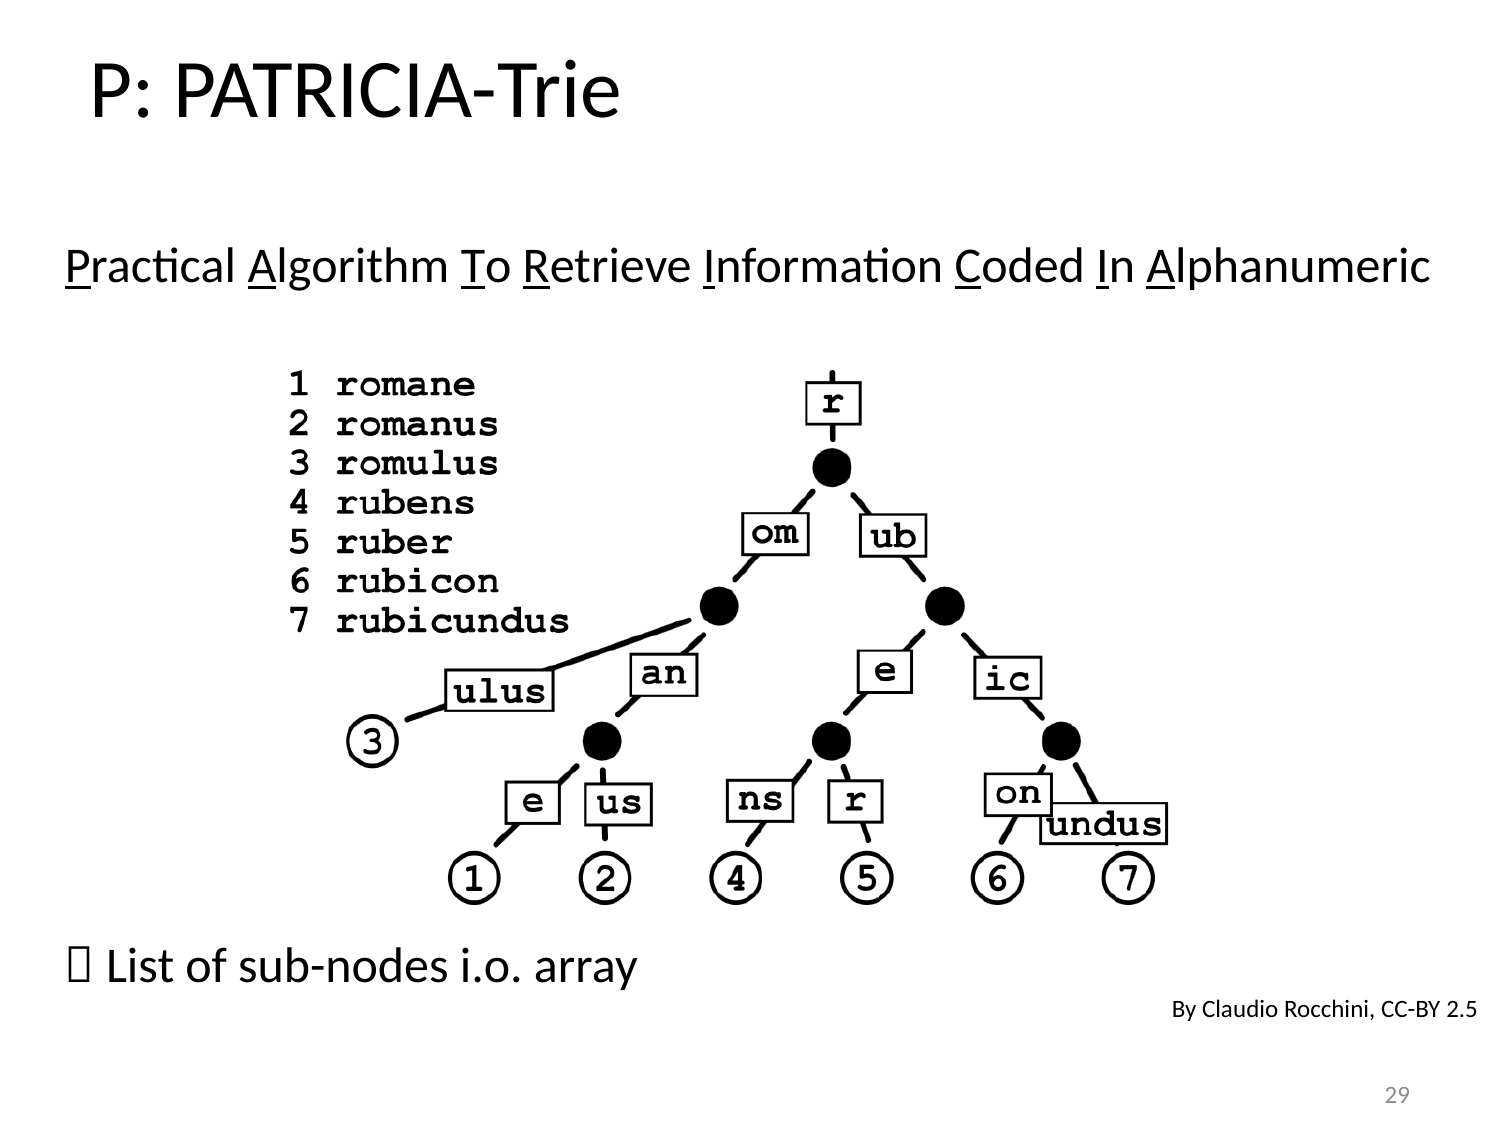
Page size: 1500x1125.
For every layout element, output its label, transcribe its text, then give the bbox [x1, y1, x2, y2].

text_box Practical Algorithm To Retrieve Information Coded In Alphanumeric  List of sub-nodes i.o. array [49, 224, 1450, 1038]
text_box By Claudio Rocchini, CC-BY 2.5 [1157, 984, 1495, 1030]
picture [275, 362, 1175, 909]
text_box [1074, 1079, 1425, 1107]
text_box P: PATRICIA-Trie [75, 12, 1425, 155]
